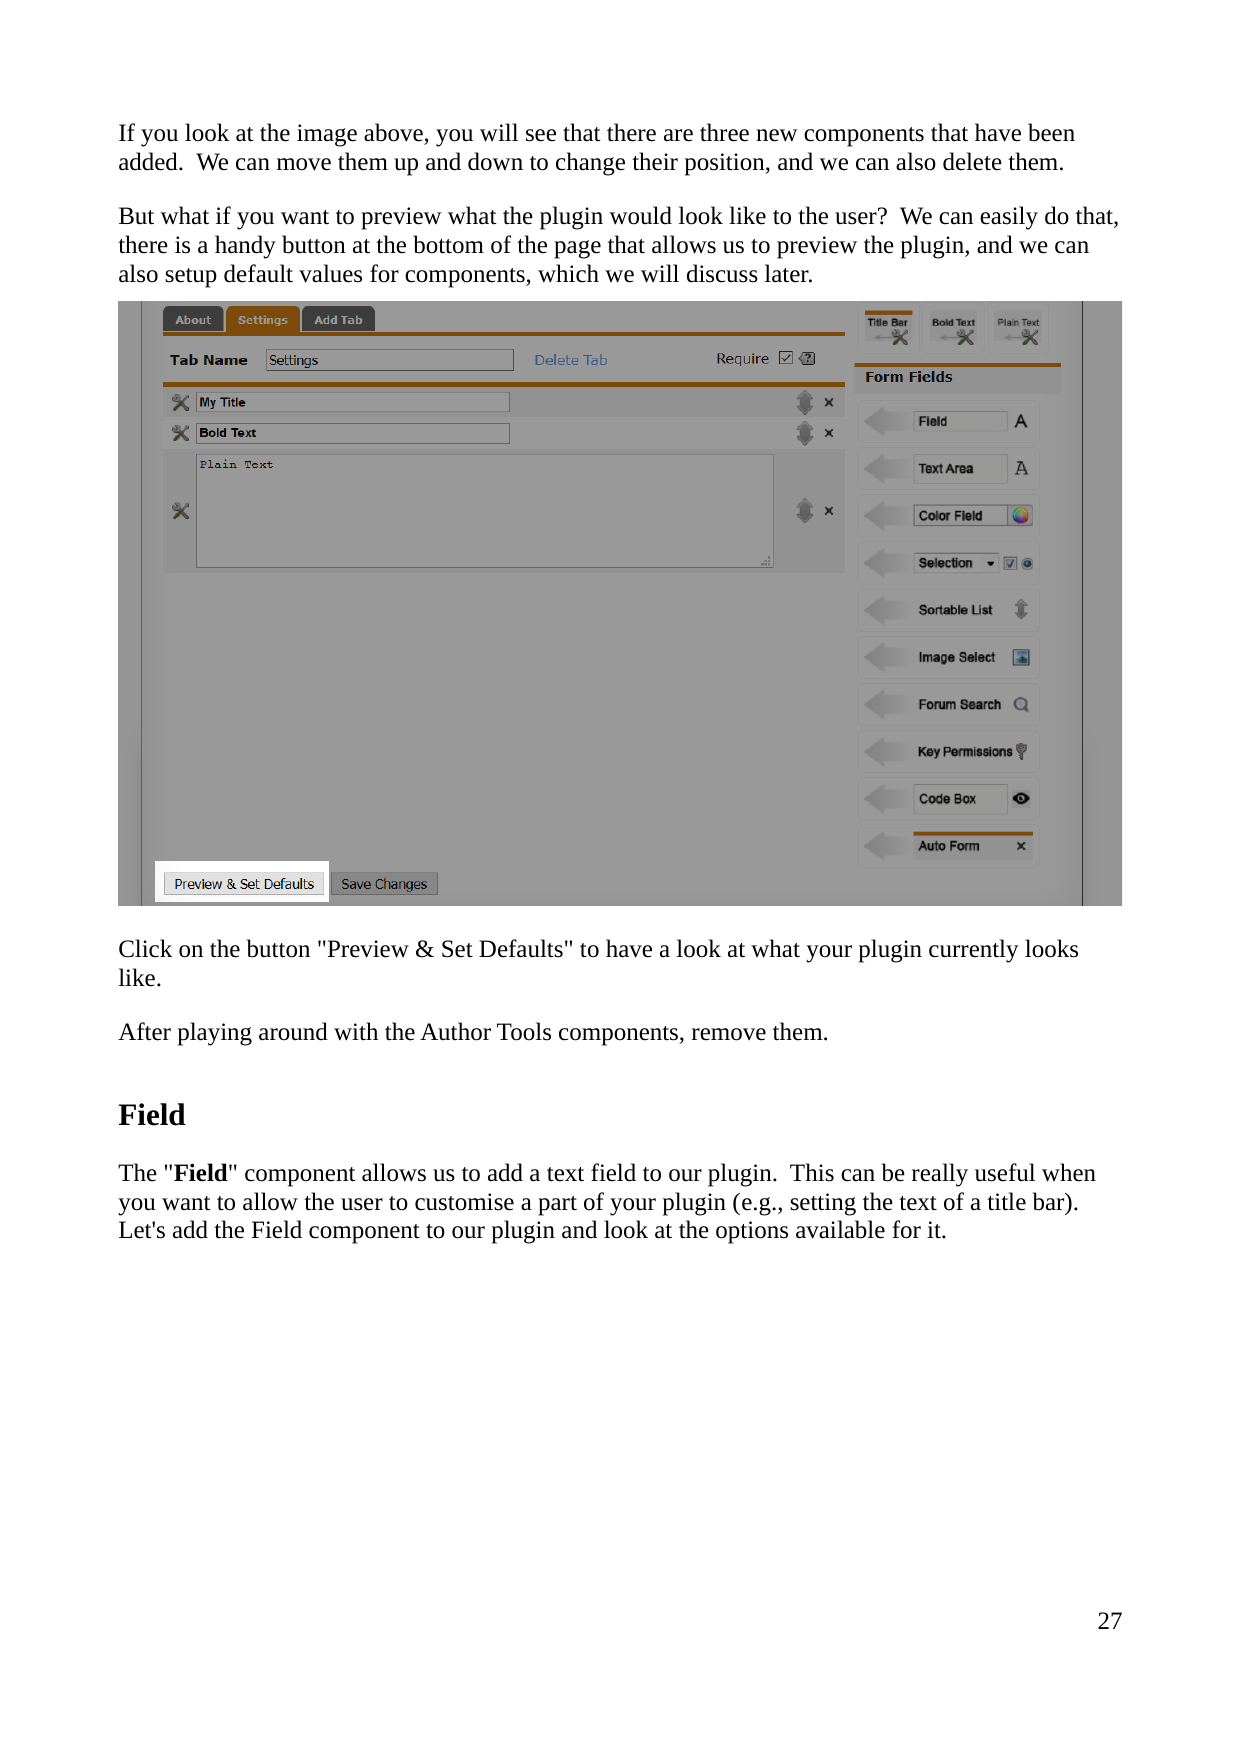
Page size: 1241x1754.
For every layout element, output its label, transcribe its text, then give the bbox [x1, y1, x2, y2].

text The "Field" component allows us to add a text field to our plugin. This can be really useful when you want to allow the user to customise a part of your plugin (e.g., setting the text of a title bar). Let's add the Field component to our plugin and look at the options available for it. [118, 1158, 1122, 1244]
text Click on the button "Preview & Set Defaults" to have a look at what your plugin currently looks like. [118, 934, 1122, 991]
text But what if you want to preview what the plugin would look like to the user? We can easily do that, there is a handy button at the bottom of the page that allows us to preview the plugin, and we can also setup default values for components, which we will discuss later. [118, 201, 1122, 287]
text After playing around with the Author Tools components, remove them. [118, 1017, 1122, 1046]
picture [118, 301, 1123, 906]
text If you look at the image above, you will see that there are three new components that have been added. We can move them up and down to change their position, and we can also delete them. [118, 118, 1122, 176]
text Field [118, 1097, 1122, 1133]
